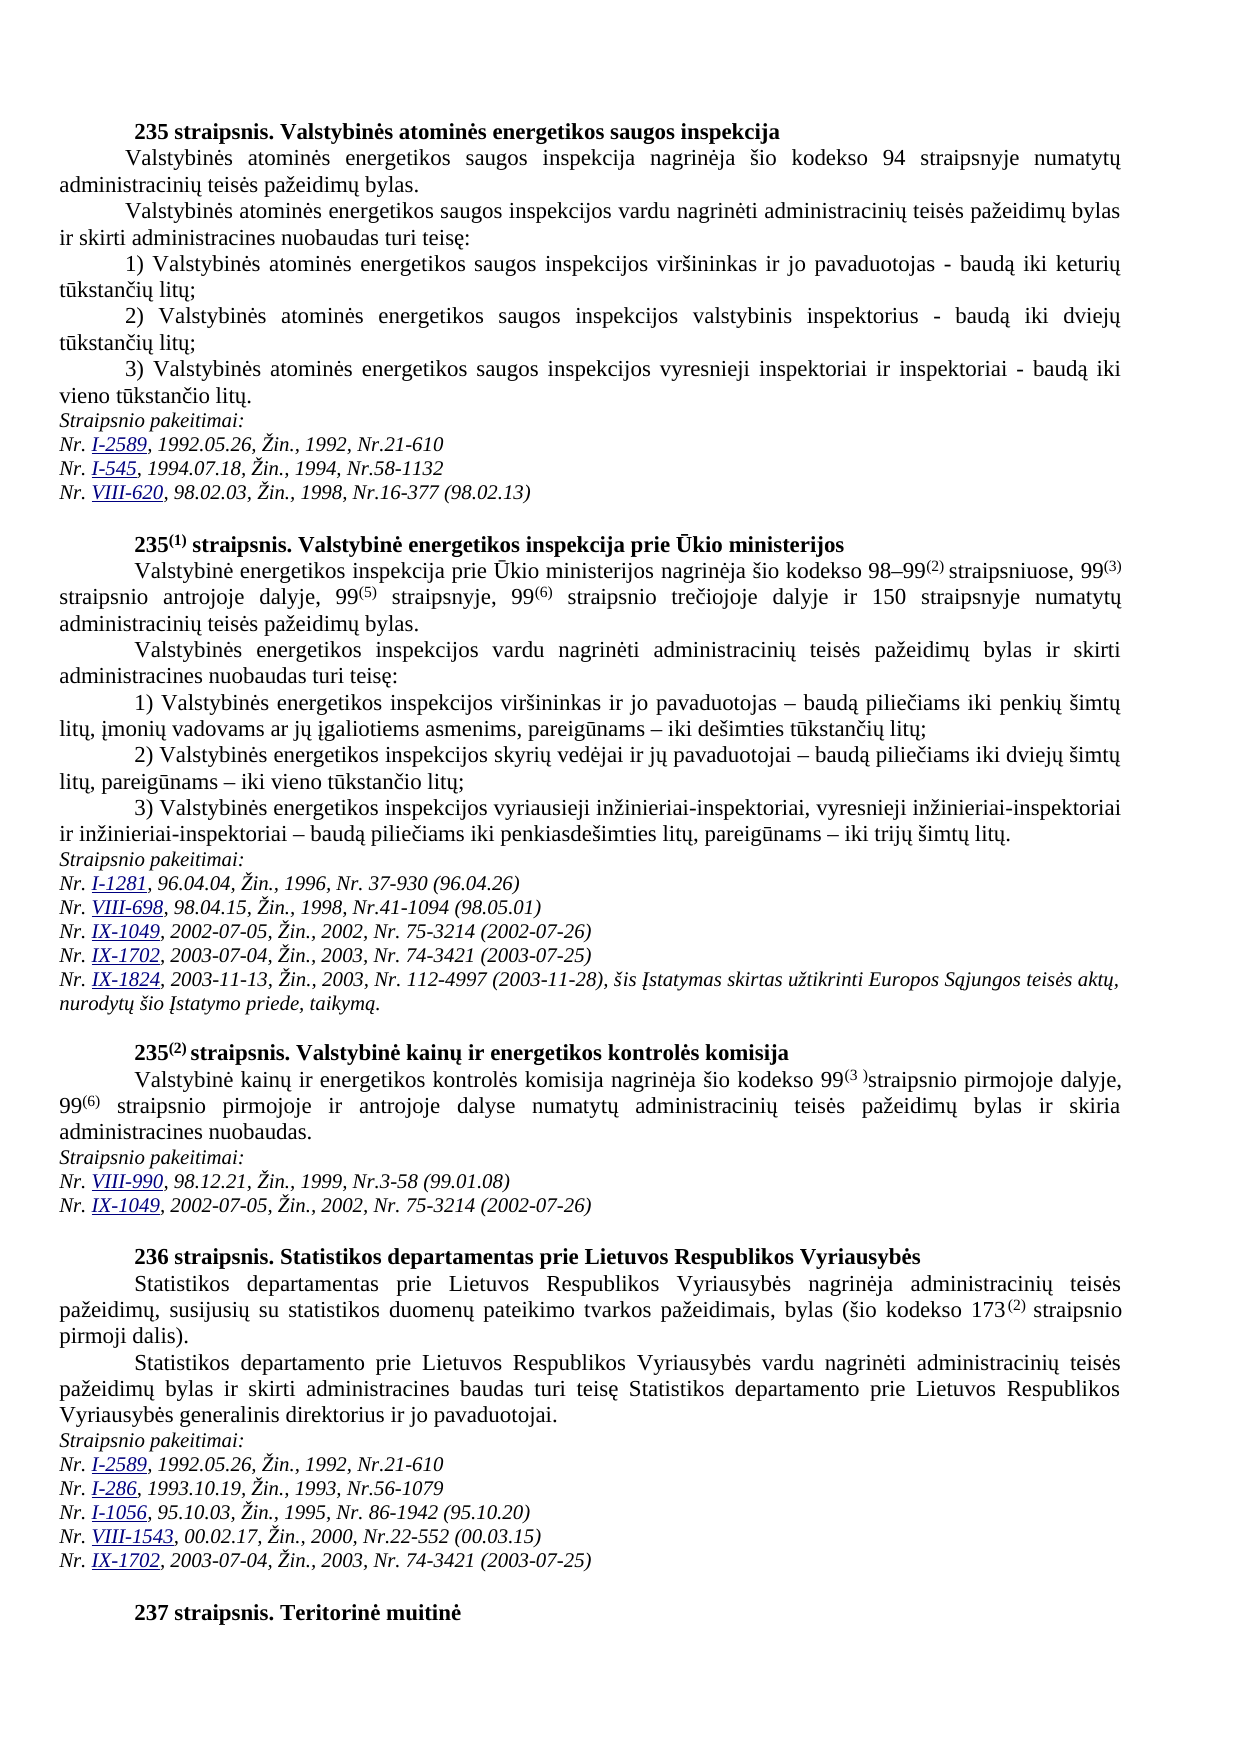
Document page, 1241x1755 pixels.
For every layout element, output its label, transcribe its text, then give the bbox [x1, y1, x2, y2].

text Straipsnio pakeitimai: [59, 1145, 1122, 1169]
text 3) Valstybinės energetikos inspekcijos vyriausieji inžinieriai-inspektoriai, vyresnieji inžinieriai-inspektoriai ir inžinieriai-inspektoriai – baudą piliečiams iki penkiasdešimties litų, pareigūnams – iki trijų šimtų litų. [59, 794, 1122, 847]
text 1) Valstybinės atominės energetikos saugos inspekcijos viršininkas ir jo pavaduotojas - baudą iki keturių tūkstančių litų; [59, 250, 1122, 303]
text Nr. I-1281, 96.04.04, Žin., 1996, Nr. 37-930 (96.04.26) [59, 871, 1122, 895]
text Valstybinės atominės energetikos saugos inspekcijos vardu nagrinėti administracinių teisės pažeidimų bylas ir skirti administracines nuobaudas turi teisę: [59, 197, 1122, 250]
text Nr. IX-1702, 2003-07-04, Žin., 2003, Nr. 74-3421 (2003-07-25) [59, 1548, 1122, 1572]
text Valstybinės energetikos inspekcijos vardu nagrinėti administracinių teisės pažeidimų bylas ir skirti administracines nuobaudas turi teisę: [59, 636, 1122, 689]
text Statistikos departamentas prie Lietuvos Respublikos Vyriausybės nagrinėja administracinių teisės pažeidimų, susijusių su statistikos duomenų pateikimo tvarkos pažeidimais, bylas (šio kodekso 173(2) straipsnio pirmoji dalis). [59, 1270, 1122, 1349]
text Nr. I-2589, 1992.05.26, Žin., 1992, Nr.21-610 [59, 432, 1122, 456]
text Nr. VIII-1543, 00.02.17, Žin., 2000, Nr.22-552 (00.03.15) [59, 1524, 1122, 1548]
text 2) Valstybinės atominės energetikos saugos inspekcijos valstybinis inspektorius - baudą iki dviejų tūkstančių litų; [59, 303, 1122, 355]
text 1) Valstybinės energetikos inspekcijos viršininkas ir jo pavaduotojas – baudą piliečiams iki penkių šimtų litų, įmonių vadovams ar jų įgaliotiems asmenims, pareigūnams – iki dešimties tūkstančių litų; [59, 689, 1122, 741]
text Straipsnio pakeitimai: [59, 408, 1122, 432]
text 236 straipsnis. Statistikos departamentas prie Lietuvos Respublikos Vyriausybės [59, 1243, 1122, 1270]
text Nr. VIII-698, 98.04.15, Žin., 1998, Nr.41-1094 (98.05.01) [59, 895, 1122, 919]
text Nr. I-286, 1993.10.19, Žin., 1993, Nr.56-1079 [59, 1476, 1122, 1500]
text 3) Valstybinės atominės energetikos saugos inspekcijos vyresnieji inspektoriai ir inspektoriai - baudą iki vieno tūkstančio litų. [59, 355, 1122, 408]
text 235(1) straipsnis. Valstybinė energetikos inspekcija prie Ūkio ministerijos [59, 531, 1122, 557]
text Nr. VIII-620, 98.02.03, Žin., 1998, Nr.16-377 (98.02.13) [59, 480, 1122, 504]
text Nr. IX-1702, 2003-07-04, Žin., 2003, Nr. 74-3421 (2003-07-25) [59, 943, 1122, 967]
text Nr. I-2589, 1992.05.26, Žin., 1992, Nr.21-610 [59, 1452, 1122, 1476]
text 237 straipsnis. Teritorinė muitinė [59, 1598, 1122, 1625]
text Straipsnio pakeitimai: [59, 847, 1122, 871]
text Nr. IX-1049, 2002-07-05, Žin., 2002, Nr. 75-3214 (2002-07-26) [59, 1193, 1122, 1217]
text Nr. I-545, 1994.07.18, Žin., 1994, Nr.58-1132 [59, 456, 1122, 480]
text Nr. IX-1049, 2002-07-05, Žin., 2002, Nr. 75-3214 (2002-07-26) [59, 919, 1122, 943]
text Nr. VIII-990, 98.12.21, Žin., 1999, Nr.3-58 (99.01.08) [59, 1169, 1122, 1193]
text Valstybinė energetikos inspekcija prie Ūkio ministerijos nagrinėja šio kodekso 98–99(2) straipsniuose, 99(3) straipsnio antrojoje dalyje, 99(5) straipsnyje, 99(6) straipsnio trečiojoje dalyje ir 150 straipsnyje numatytų administracinių teisės pažeidimų bylas. [59, 557, 1122, 636]
text Valstybinė kainų ir energetikos kontrolės komisija nagrinėja šio kodekso 99(3 )straipsnio pirmojoje dalyje, 99(6) straipsnio pirmojoje ir antrojoje dalyse numatytų administracinių teisės pažeidimų bylas ir skiria administracines nuobaudas. [59, 1066, 1122, 1145]
text Valstybinės atominės energetikos saugos inspekcija nagrinėja šio kodekso 94 straipsnyje numatytų administracinių teisės pažeidimų bylas. [59, 144, 1122, 197]
text Statistikos departamento prie Lietuvos Respublikos Vyriausybės vardu nagrinėti administracinių teisės pažeidimų bylas ir skirti administracines baudas turi teisę Statistikos departamento prie Lietuvos Respublikos Vyriausybės generalinis direktorius ir jo pavaduotojai. [59, 1349, 1122, 1428]
text 235(2) straipsnis. Valstybinė kainų ir energetikos kontrolės komisija [59, 1039, 1122, 1066]
text 235 straipsnis. Valstybinės atominės energetikos saugos inspekcija [59, 118, 1122, 144]
text 2) Valstybinės energetikos inspekcijos skyrių vedėjai ir jų pavaduotojai – baudą piliečiams iki dviejų šimtų litų, pareigūnams – iki vieno tūkstančio litų; [59, 741, 1122, 794]
text Nr. IX-1824, 2003-11-13, Žin., 2003, Nr. 112-4997 (2003-11-28), šis Įstatymas skirtas užtikrinti Europos Sąjungos teisės aktų, nurodytų šio Įstatymo priede, taikymą. [59, 967, 1122, 1015]
text Nr. I-1056, 95.10.03, Žin., 1995, Nr. 86-1942 (95.10.20) [59, 1500, 1122, 1524]
text Straipsnio pakeitimai: [59, 1428, 1122, 1452]
